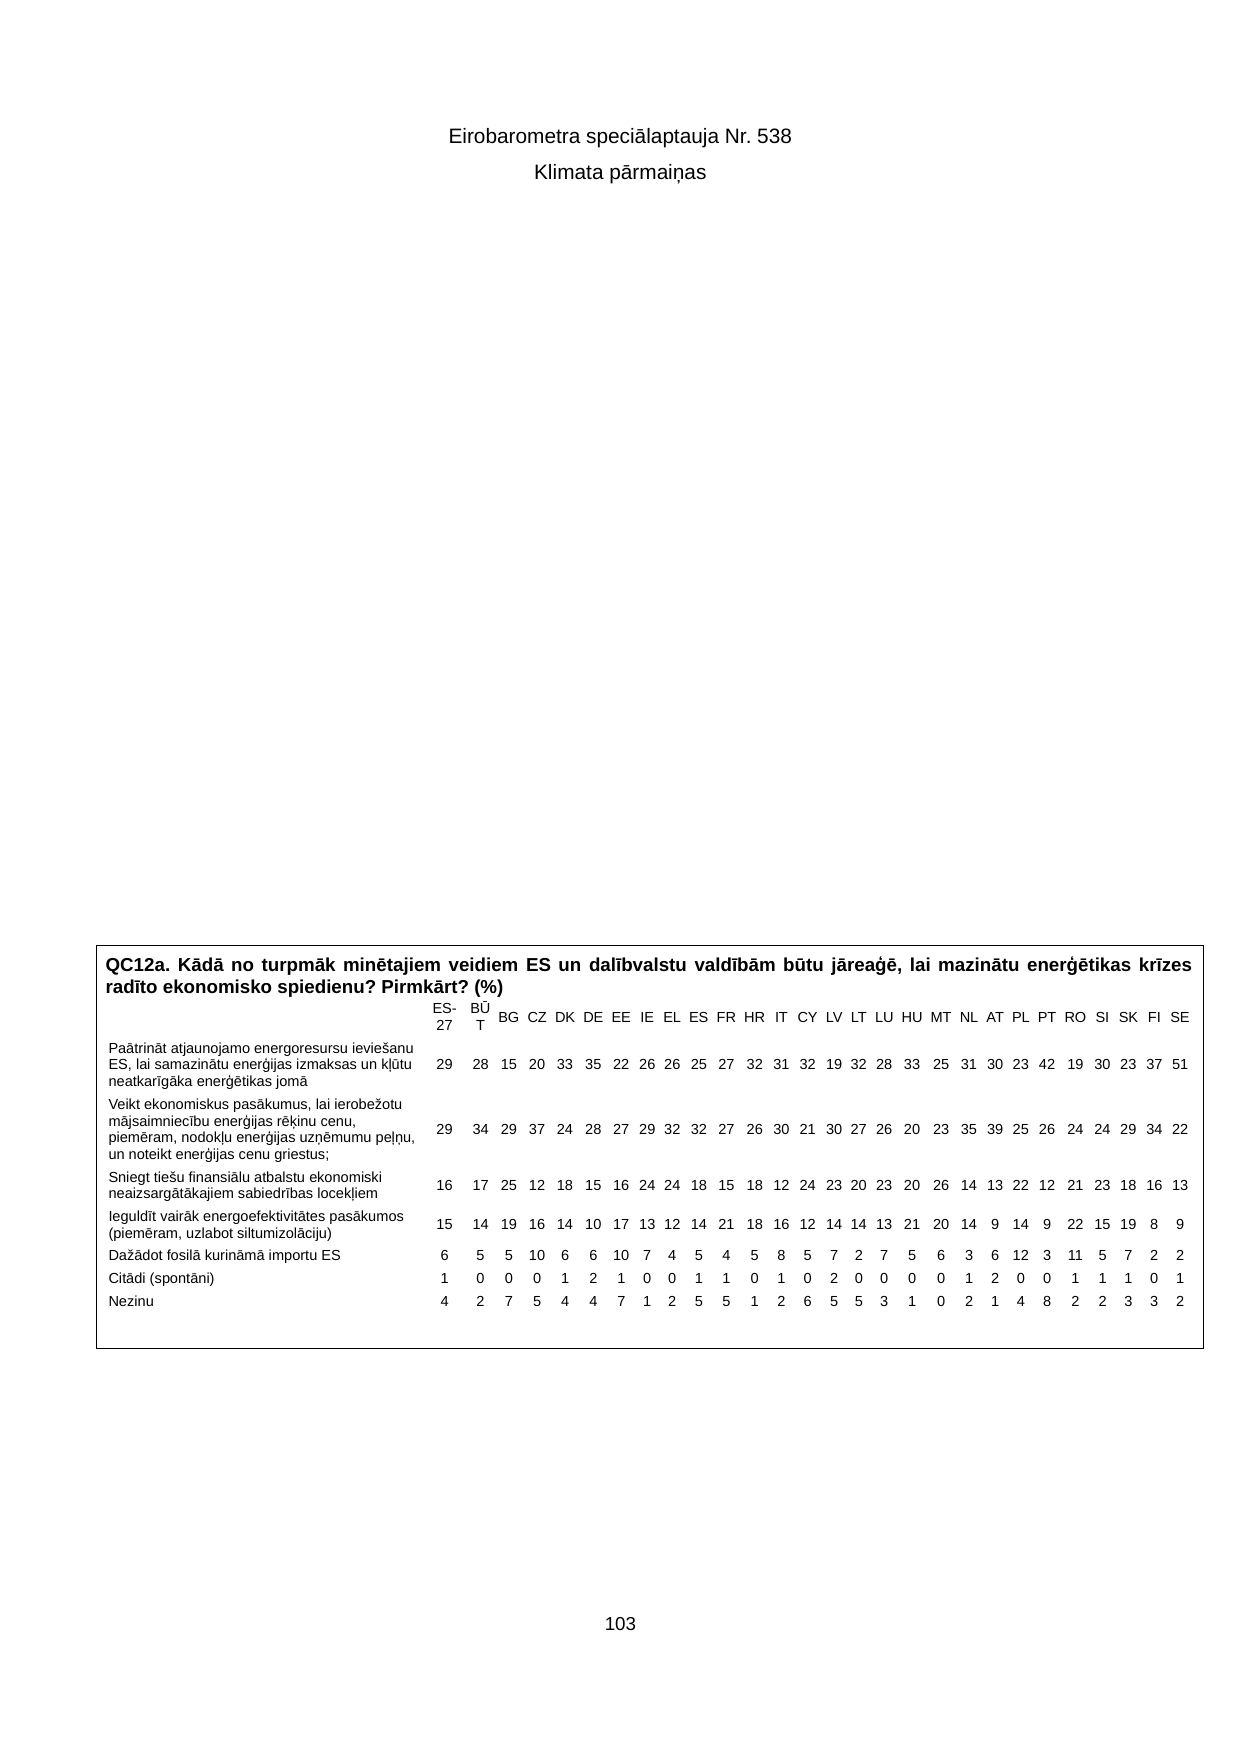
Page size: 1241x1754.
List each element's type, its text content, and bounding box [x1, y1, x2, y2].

table_cell 6 [422, 1244, 467, 1267]
table_cell 1 [955, 1267, 982, 1289]
table_cell 21 [897, 1205, 926, 1244]
table_cell 13 [871, 1205, 897, 1244]
table_cell 32 [685, 1093, 712, 1165]
table_cell 4 [659, 1244, 685, 1267]
table_cell 15 [422, 1205, 467, 1244]
table_cell 15 [1090, 1205, 1114, 1244]
table_cell 24 [659, 1165, 685, 1205]
table_cell 30 [769, 1093, 793, 1165]
table_header EL [659, 997, 685, 1036]
table_cell 33 [897, 1036, 926, 1092]
table_header ES [685, 997, 712, 1036]
table_cell 13 [1166, 1165, 1194, 1205]
table_cell 3 [1034, 1244, 1060, 1267]
table_cell 9 [982, 1205, 1008, 1244]
table_cell 16 [422, 1165, 467, 1205]
table_cell 35 [955, 1093, 982, 1165]
table_cell 12 [523, 1165, 551, 1205]
table_cell 4 [713, 1244, 740, 1267]
table_cell 26 [635, 1036, 659, 1092]
table_cell 2 [1090, 1289, 1114, 1312]
table_cell 16 [607, 1165, 635, 1205]
table_cell 20 [926, 1205, 955, 1244]
table_cell 1 [1090, 1267, 1114, 1289]
table_cell 0 [1008, 1267, 1033, 1289]
table_cell 1 [1060, 1267, 1090, 1289]
table_cell 10 [523, 1244, 551, 1267]
text QC12a. Kādā no turpmāk minētajiem veidiem ES un dalībvalstu valdībām būtu jāreaģē, lai mazinātu enerģētikas krīzes radīto ekonomisko spiedienu? Pirmkārt? (%) [105, 954, 1194, 997]
table_cell Veikt ekonomiskus pasākumus, lai ierobežotu mājsaimniecību enerģijas rēķinu cenu, piemēram, nodokļu enerģijas uzņēmumu peļņu, un noteikt enerģijas cenu griestus; [105, 1093, 422, 1165]
table_cell 12 [1034, 1165, 1060, 1205]
table_cell 18 [1114, 1165, 1142, 1205]
table_cell 31 [955, 1036, 982, 1092]
table_cell 3 [1114, 1289, 1142, 1312]
table_cell 14 [685, 1205, 712, 1244]
table_cell 27 [713, 1093, 740, 1165]
table_cell 1 [713, 1267, 740, 1289]
table_cell 14 [551, 1205, 579, 1244]
table_cell 2 [822, 1267, 846, 1289]
table_cell 25 [926, 1036, 955, 1092]
table_cell 29 [635, 1093, 659, 1165]
table_header HU [897, 997, 926, 1036]
table_cell 23 [1090, 1165, 1114, 1205]
table_cell 0 [1034, 1267, 1060, 1289]
table_cell 0 [926, 1267, 955, 1289]
table_header NL [955, 997, 982, 1036]
table_cell Ieguldīt vairāk energoefektivitātes pasākumos (piemēram, uzlabot siltumizolāciju) [105, 1205, 422, 1244]
table_cell 10 [607, 1244, 635, 1267]
table_header IT [769, 997, 793, 1036]
table_cell Paātrināt atjaunojamo energoresursu ieviešanu ES, lai samazinātu enerģijas izmaksas un kļūtu neatkarīgāka enerģētikas jomā [105, 1036, 422, 1092]
table_cell 8 [1034, 1289, 1060, 1312]
table_cell 39 [982, 1093, 1008, 1165]
table_cell 0 [523, 1267, 551, 1289]
table_cell 22 [607, 1036, 635, 1092]
table_cell 12 [793, 1205, 822, 1244]
table_cell 32 [659, 1093, 685, 1165]
table_cell 27 [607, 1093, 635, 1165]
table_cell 5 [822, 1289, 846, 1312]
table_cell 0 [926, 1289, 955, 1312]
table_cell 14 [955, 1205, 982, 1244]
table_cell 16 [1142, 1165, 1166, 1205]
table_cell 20 [846, 1165, 871, 1205]
table_cell 2 [769, 1289, 793, 1312]
table_cell 24 [1060, 1093, 1090, 1165]
table_cell 1 [551, 1267, 579, 1289]
table_cell 5 [713, 1289, 740, 1312]
table_cell 22 [1166, 1093, 1194, 1165]
table_cell 29 [422, 1093, 467, 1165]
table_cell 28 [871, 1036, 897, 1092]
table_cell 3 [955, 1244, 982, 1267]
table_header IE [635, 997, 659, 1036]
table_header SK [1114, 997, 1142, 1036]
table_header LV [822, 997, 846, 1036]
table_header DE [579, 997, 607, 1036]
table_cell 42 [1034, 1036, 1060, 1092]
table_cell 12 [659, 1205, 685, 1244]
table_cell 18 [740, 1205, 769, 1244]
table_cell 51 [1166, 1036, 1194, 1092]
table_cell 0 [494, 1267, 523, 1289]
table_cell 4 [422, 1289, 467, 1312]
table_cell 0 [846, 1267, 871, 1289]
table_cell 29 [1114, 1093, 1142, 1165]
table_cell 2 [1142, 1244, 1166, 1267]
table_cell 2 [846, 1244, 871, 1267]
table_cell 15 [494, 1036, 523, 1092]
table_cell 2 [1060, 1289, 1090, 1312]
table_cell Sniegt tiešu finansiālu atbalstu ekonomiski neaizsargātākajiem sabiedrības locekļiem [105, 1165, 422, 1205]
table_cell 24 [1090, 1093, 1114, 1165]
table_cell 13 [982, 1165, 1008, 1205]
table_cell 0 [740, 1267, 769, 1289]
table_cell 7 [635, 1244, 659, 1267]
table_header MT [926, 997, 955, 1036]
table_cell 6 [579, 1244, 607, 1267]
table_cell 5 [897, 1244, 926, 1267]
table_cell 19 [1060, 1036, 1090, 1092]
table_cell 23 [1008, 1036, 1033, 1092]
table_cell 25 [494, 1165, 523, 1205]
table_cell 32 [793, 1036, 822, 1092]
table_cell 23 [926, 1093, 955, 1165]
table_cell 18 [685, 1165, 712, 1205]
table_cell 0 [897, 1267, 926, 1289]
table_cell 23 [822, 1165, 846, 1205]
table_cell 5 [1090, 1244, 1114, 1267]
table_cell 5 [467, 1244, 494, 1267]
table_cell 26 [740, 1093, 769, 1165]
table_cell 14 [822, 1205, 846, 1244]
table_cell 35 [579, 1036, 607, 1092]
table_cell 5 [740, 1244, 769, 1267]
table_cell 11 [1060, 1244, 1090, 1267]
table_cell 20 [523, 1036, 551, 1092]
table_cell 18 [551, 1165, 579, 1205]
table_header HR [740, 997, 769, 1036]
table_cell 0 [793, 1267, 822, 1289]
table_header DK [551, 997, 579, 1036]
table_header LU [871, 997, 897, 1036]
table_cell 16 [769, 1205, 793, 1244]
table_cell 2 [659, 1289, 685, 1312]
table_cell 5 [494, 1244, 523, 1267]
table_cell 6 [793, 1289, 822, 1312]
table_cell 21 [793, 1093, 822, 1165]
table_cell 29 [422, 1036, 467, 1092]
table_cell 28 [579, 1093, 607, 1165]
table_cell 20 [897, 1165, 926, 1205]
table_cell 28 [467, 1036, 494, 1092]
table_header PL [1008, 997, 1033, 1036]
table_cell 14 [846, 1205, 871, 1244]
table_cell 2 [982, 1267, 1008, 1289]
table_cell 1 [685, 1267, 712, 1289]
table_cell 7 [607, 1289, 635, 1312]
table_header CZ [523, 997, 551, 1036]
table_cell 22 [1008, 1165, 1033, 1205]
table_cell 19 [822, 1036, 846, 1092]
table_cell 1 [1114, 1267, 1142, 1289]
table_cell 34 [1142, 1093, 1166, 1165]
table_cell 0 [467, 1267, 494, 1289]
table_cell 37 [523, 1093, 551, 1165]
table_cell 2 [1166, 1289, 1194, 1312]
table_cell 26 [659, 1036, 685, 1092]
table_cell 18 [740, 1165, 769, 1205]
table_cell 23 [1114, 1036, 1142, 1092]
table_header [105, 997, 422, 1036]
table_cell 1 [897, 1289, 926, 1312]
table_cell 27 [713, 1036, 740, 1092]
table_cell 32 [846, 1036, 871, 1092]
table_cell 5 [685, 1289, 712, 1312]
table_cell 31 [769, 1036, 793, 1092]
table_cell 13 [635, 1205, 659, 1244]
table_cell 1 [607, 1267, 635, 1289]
table_cell 26 [1034, 1093, 1060, 1165]
table_cell 1 [740, 1289, 769, 1312]
table_cell 15 [713, 1165, 740, 1205]
table_cell 7 [871, 1244, 897, 1267]
table_cell 9 [1166, 1205, 1194, 1244]
table_cell 14 [955, 1165, 982, 1205]
table_cell 37 [1142, 1036, 1166, 1092]
table_cell 5 [523, 1289, 551, 1312]
table_cell 5 [793, 1244, 822, 1267]
table_cell 0 [871, 1267, 897, 1289]
table_cell 4 [1008, 1289, 1033, 1312]
table_header AT [982, 997, 1008, 1036]
table_cell 19 [1114, 1205, 1142, 1244]
table_cell 1 [1166, 1267, 1194, 1289]
table_cell 24 [551, 1093, 579, 1165]
table_cell 0 [659, 1267, 685, 1289]
table_header FI [1142, 997, 1166, 1036]
table_cell 24 [793, 1165, 822, 1205]
table_cell 8 [769, 1244, 793, 1267]
table_cell 25 [1008, 1093, 1033, 1165]
table_cell 3 [871, 1289, 897, 1312]
table_cell 23 [871, 1165, 897, 1205]
table_cell 12 [1008, 1244, 1033, 1267]
table_cell 32 [740, 1036, 769, 1092]
table_header SE [1166, 997, 1194, 1036]
table_header CY [793, 997, 822, 1036]
table_header EE [607, 997, 635, 1036]
table_cell 2 [579, 1267, 607, 1289]
table_cell 0 [635, 1267, 659, 1289]
table_header FR [713, 997, 740, 1036]
table_header ES-27 [422, 997, 467, 1036]
table_cell Citādi (spontāni) [105, 1267, 422, 1289]
table_cell 26 [926, 1165, 955, 1205]
table_cell 24 [635, 1165, 659, 1205]
table_cell 4 [551, 1289, 579, 1312]
table_cell 27 [846, 1093, 871, 1165]
table_header BŪT [467, 997, 494, 1036]
table_header SI [1090, 997, 1114, 1036]
table_cell 34 [467, 1093, 494, 1165]
table_cell 7 [1114, 1244, 1142, 1267]
table_cell 20 [897, 1093, 926, 1165]
table_cell 5 [846, 1289, 871, 1312]
table_cell 16 [523, 1205, 551, 1244]
table_header LT [846, 997, 871, 1036]
table_cell 14 [467, 1205, 494, 1244]
table_cell 7 [494, 1289, 523, 1312]
table_cell 21 [713, 1205, 740, 1244]
table_cell 1 [982, 1289, 1008, 1312]
table_cell 9 [1034, 1205, 1060, 1244]
table_cell 30 [982, 1036, 1008, 1092]
table_cell 14 [1008, 1205, 1033, 1244]
table_cell 0 [1142, 1267, 1166, 1289]
table_cell 3 [1142, 1289, 1166, 1312]
table_cell 2 [1166, 1244, 1194, 1267]
table_header RO [1060, 997, 1090, 1036]
table_cell 1 [769, 1267, 793, 1289]
table_cell 33 [551, 1036, 579, 1092]
table_cell 2 [467, 1289, 494, 1312]
table_cell 1 [422, 1267, 467, 1289]
table_cell Nezinu [105, 1289, 422, 1312]
table_cell 6 [551, 1244, 579, 1267]
table_cell 17 [607, 1205, 635, 1244]
table_cell 21 [1060, 1165, 1090, 1205]
table_cell 4 [579, 1289, 607, 1312]
table_cell 6 [982, 1244, 1008, 1267]
table_cell 2 [955, 1289, 982, 1312]
table_cell 30 [1090, 1036, 1114, 1092]
table_header PT [1034, 997, 1060, 1036]
table_cell 25 [685, 1036, 712, 1092]
table_cell 17 [467, 1165, 494, 1205]
table_cell 26 [871, 1093, 897, 1165]
table_cell 30 [822, 1093, 846, 1165]
table_cell 19 [494, 1205, 523, 1244]
table_cell Dažādot fosilā kurināmā importu ES [105, 1244, 422, 1267]
table_cell 15 [579, 1165, 607, 1205]
table_cell 10 [579, 1205, 607, 1244]
table_cell 22 [1060, 1205, 1090, 1244]
table_header BG [494, 997, 523, 1036]
table_cell 1 [635, 1289, 659, 1312]
table_cell 8 [1142, 1205, 1166, 1244]
table_cell 12 [769, 1165, 793, 1205]
table_cell 7 [822, 1244, 846, 1267]
table_cell 29 [494, 1093, 523, 1165]
table_cell 5 [685, 1244, 712, 1267]
table_cell 6 [926, 1244, 955, 1267]
